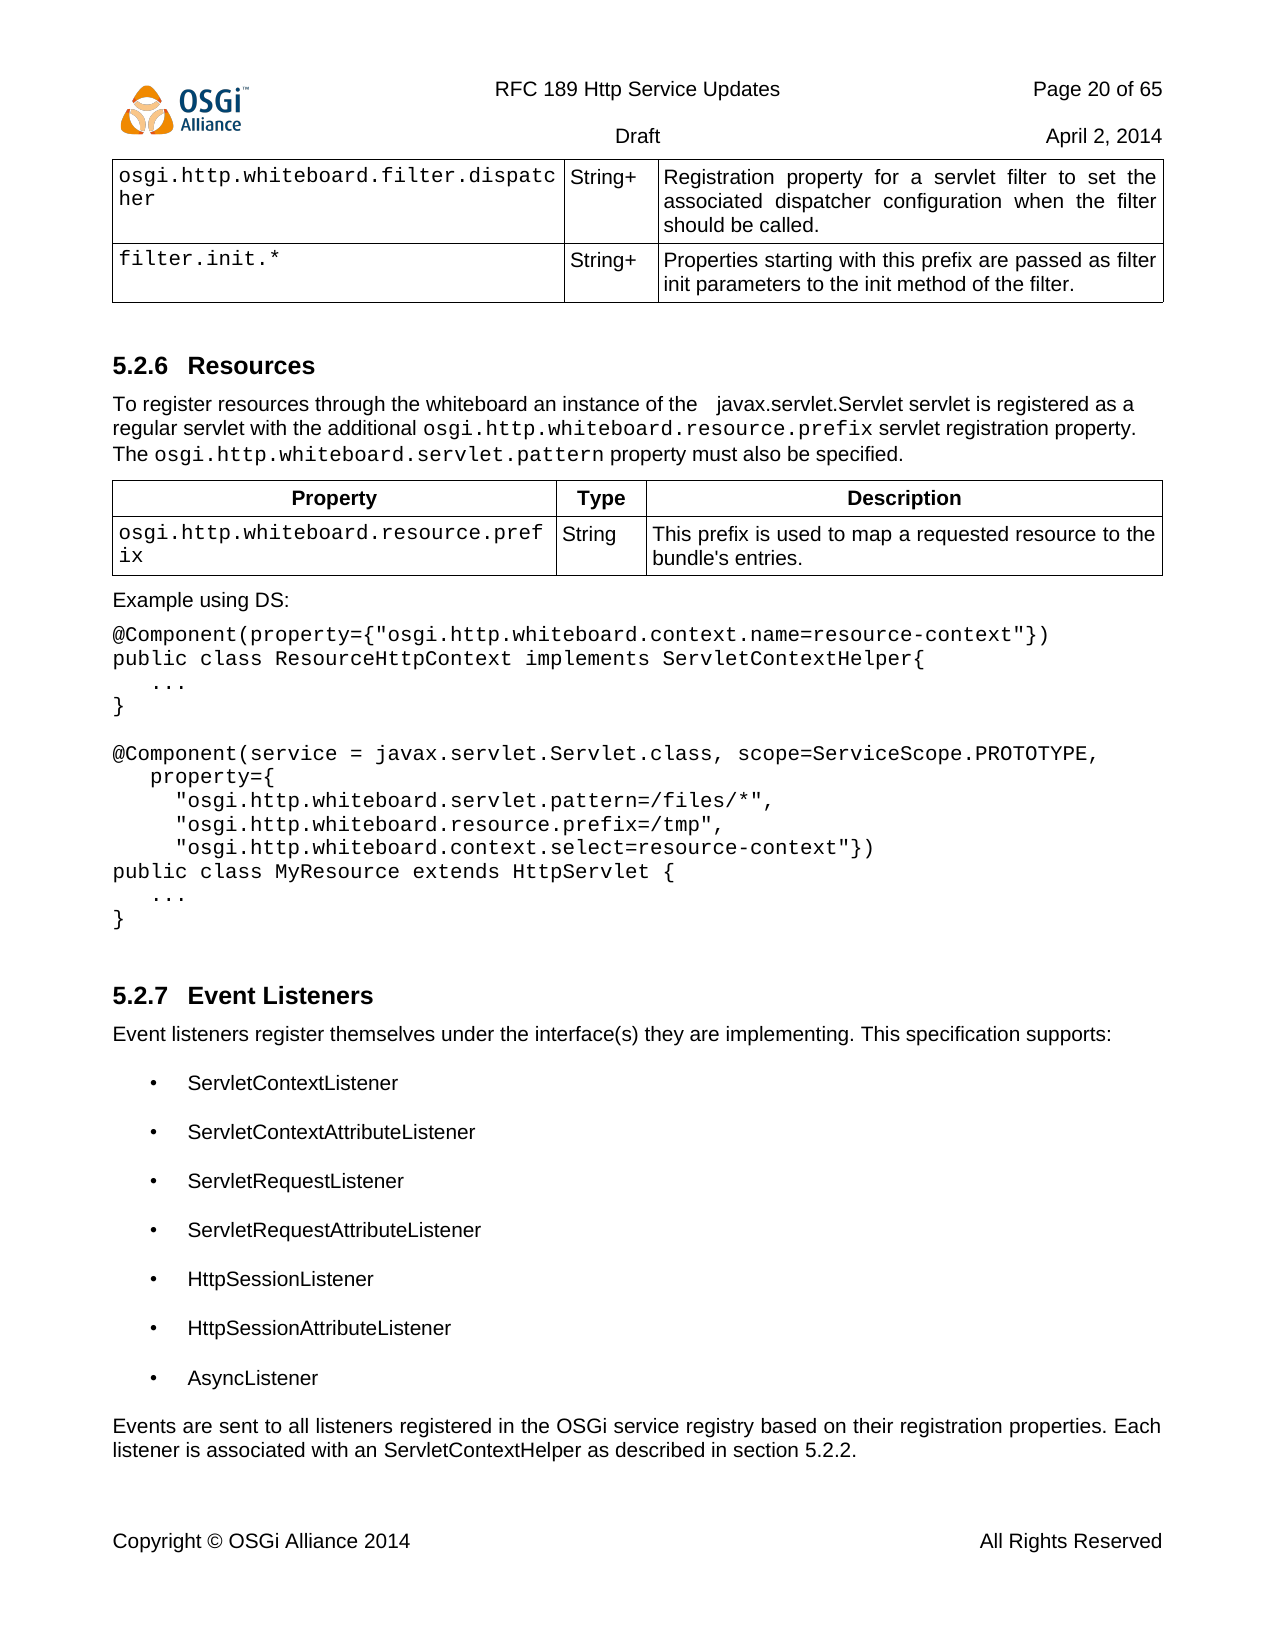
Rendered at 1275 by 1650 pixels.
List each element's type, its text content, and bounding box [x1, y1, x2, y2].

table_cell This prefix is used to map a requested resource to the bundle's entries. [647, 517, 1162, 575]
text public class ResourceHttpContext implements ServletContextHelper{ [112, 648, 1162, 672]
text "osgi.http.whiteboard.resource.prefix=/tmp", [112, 813, 1162, 837]
text Example using DS: [112, 588, 1162, 612]
text } [112, 695, 1162, 719]
list HttpSessionListener [150, 1267, 1162, 1291]
table_cell osgi.http.whiteboard.filter.dispatcher [113, 160, 564, 242]
list AsyncListener [150, 1365, 1162, 1389]
text ... [112, 884, 1162, 908]
list ServletRequestListener [150, 1169, 1162, 1193]
table_header Property [113, 481, 556, 516]
text property={ [112, 766, 1162, 790]
subtitle Resources [112, 351, 1162, 380]
table_cell Registration property for a servlet filter to set the associated dispatcher configuration when the filter should be called. [659, 160, 1163, 242]
table_cell String+ [565, 244, 658, 302]
text @Component(property={"osgi.http.whiteboard.context.name=resource-context"}) [112, 624, 1162, 648]
text "osgi.http.whiteboard.context.select=resource-context"}) [112, 837, 1162, 861]
table_header Type [557, 481, 646, 516]
table_cell filter.init.* [113, 244, 564, 302]
picture [113, 78, 257, 142]
table_cell Properties starting with this prefix are passed as filter init parameters to the init method of the filter. [659, 244, 1163, 302]
list ServletContextAttributeListener [150, 1120, 1162, 1144]
list HttpSessionAttributeListener [150, 1316, 1162, 1340]
list ServletRequestAttributeListener [150, 1218, 1162, 1242]
table_cell String+ [565, 160, 658, 242]
text Events are sent to all listeners registered in the OSGi service registry based on their registration properties. Each listener is associated with an ServletContextHelper as described in section 5.2.2. [112, 1414, 1162, 1462]
text public class MyResource extends HttpServlet { [112, 861, 1162, 884]
text Event listeners register themselves under the interface(s) they are implementing. This specification supports: [112, 1022, 1162, 1046]
list ServletContextListener [150, 1071, 1162, 1095]
table_cell osgi.http.whiteboard.resource.prefix [113, 517, 556, 575]
table_cell String [557, 517, 646, 575]
subtitle Event Listeners [112, 981, 1162, 1009]
text } [112, 908, 1162, 932]
text @Component(service = javax.servlet.Servlet.class, scope=ServiceScope.PROTOTYPE, [112, 743, 1162, 766]
text "osgi.http.whiteboard.servlet.pattern=/files/*", [112, 790, 1162, 813]
text To register resources through the whiteboard an instance of the javax.servlet.Servlet servlet is registered as a regular servlet with the additional osgi.http.whiteboard.resource.prefix servlet registration property. The osgi.http.whiteboard.servlet.pattern property must also be specified. [112, 392, 1162, 468]
table_header Description [647, 481, 1162, 516]
text ... [112, 672, 1162, 695]
